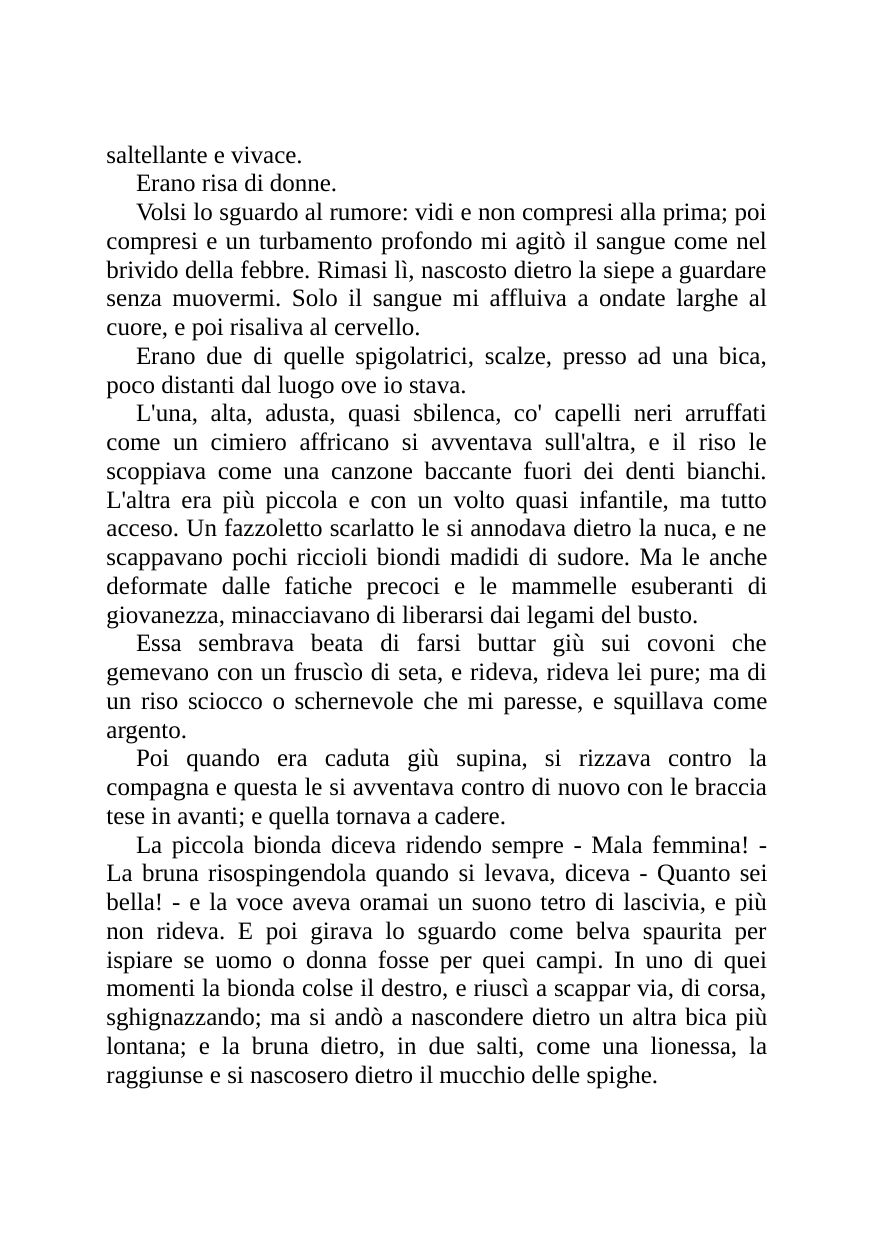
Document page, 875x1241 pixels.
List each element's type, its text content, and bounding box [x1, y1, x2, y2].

text Erano risa di donne. [106, 168, 768, 197]
text Poi quando era caduta giù supina, si rizzava contro la compagna e questa le si avventava contro di nuovo con le braccia tese in avanti; e quella tornava a cadere. [106, 743, 768, 830]
text Essa sembrava beata di farsi buttar giù sui covoni che gemevano con un fruscìo di seta, e rideva, rideva lei pure; ma di un riso sciocco o schernevole che mi paresse, e squillava come argento. [106, 628, 768, 743]
text Volsi lo sguardo al rumore: vidi e non compresi alla prima; poi compresi e un turbamento profondo mi agitò il sangue come nel brivido della febbre. Rimasi lì, nascosto dietro la siepe a guardare senza muovermi. Solo il sangue mi affluiva a ondate larghe al cuore, e poi risaliva al cervello. [106, 197, 768, 341]
text Erano due di quelle spigolatrici, scalze, presso ad una bica, poco distanti dal luogo ove io stava. [106, 341, 768, 398]
text saltellante e vivace. [106, 140, 768, 168]
text La piccola bionda diceva ridendo sempre - Mala femmina! - La bruna risospingendola quando si levava, diceva - Quanto sei bella! - e la voce aveva oramai un suono tetro di lascivia, e più non rideva. E poi girava lo sguardo come belva spaurita per ispiare se uomo o donna fosse per quei campi. In uno di quei momenti la bionda colse il destro, e riuscì a scappar via, di corsa, sghignazzando; ma si andò a nascondere dietro un altra bica più lontana; e la bruna dietro, in due salti, come una lionessa, la raggiunse e si nascosero dietro il mucchio delle spighe. [106, 830, 768, 1088]
text L'una, alta, adusta, quasi sbilenca, co' capelli neri arruffati come un cimiero affricano si avventava sull'altra, e il riso le scoppiava come una canzone baccante fuori dei denti bianchi. L'altra era più piccola e con un volto quasi infantile, ma tutto acceso. Un fazzoletto scarlatto le si annodava dietro la nuca, e ne scappavano pochi riccioli biondi madidi di sudore. Ma le anche deformate dalle fatiche precoci e le mammelle esuberanti di giovanezza, minacciavano di liberarsi dai legami del busto. [106, 398, 768, 628]
